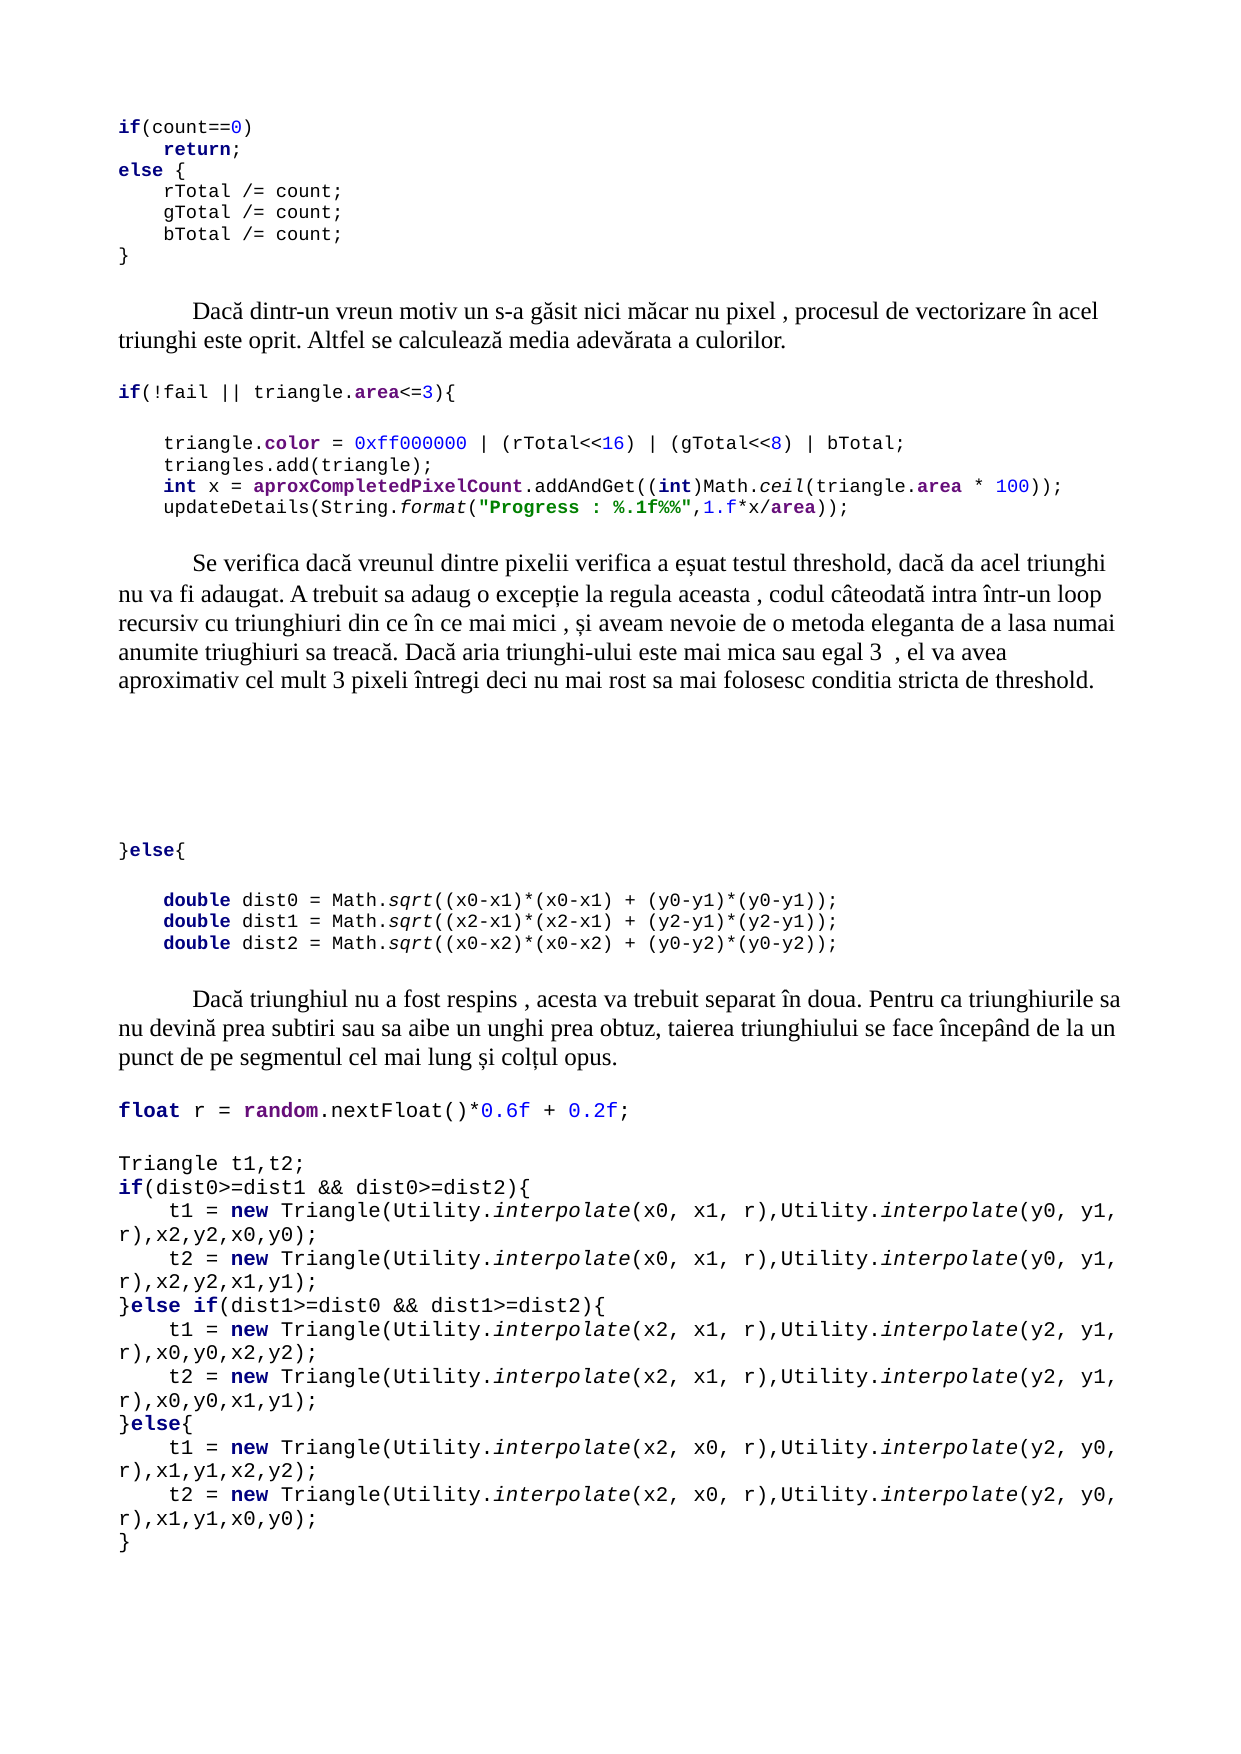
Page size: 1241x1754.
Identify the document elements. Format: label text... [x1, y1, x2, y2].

text Se verifica dacă vreunul dintre pixelii verifica a eșuat testul threshold, dacă da acel triunghi nu va fi adaugat. A trebuit sa adaug o excepție la regula aceasta , codul câteodată intra într-un loop recursiv cu triunghiuri din ce în ce mai mici , și aveam nevoie de o metoda eleganta de a lasa numai anumite triughiuri sa treacă. Dacă aria triunghi-ului este mai mica sau egal 3 , el va avea aproximativ cel mult 3 pixeli întregi deci nu mai rost sa mai folosesc conditia stricta de threshold. [118, 548, 1122, 694]
text } [118, 1531, 1122, 1555]
text updateDetails(String.format("Progress : %.1f%%",1.f*x/area)); [118, 498, 1122, 519]
text t2 = new Triangle(Utility.interpolate(x2, x0, r),Utility.interpolate(y2, y0, r),x1,y1,x0,y0); [118, 1484, 1122, 1531]
text triangle.color = 0xff000000 | (rTotal<<16) | (gTotal<<8) | bTotal; [118, 434, 1122, 455]
text } [118, 246, 1122, 267]
text else { [118, 161, 1122, 182]
text double dist2 = Math.sqrt((x0-x2)*(x0-x2) + (y0-y2)*(y0-y2)); [118, 933, 1122, 955]
text if(!fail || triangle.area<=3){ [118, 383, 1122, 404]
text Dacă dintr-un vreun motiv un s-a găsit nici măcar nu pixel , procesul de vectorizare în acel triunghi este oprit. Altfel se calculează media adevărata a culorilor. [118, 296, 1122, 354]
text int x = aproxCompletedPixelCount.addAndGet((int)Math.ceil(triangle.area * 100)); [118, 477, 1122, 498]
text double dist1 = Math.sqrt((x2-x1)*(x2-x1) + (y2-y1)*(y2-y1)); [118, 912, 1122, 933]
text t2 = new Triangle(Utility.interpolate(x0, x1, r),Utility.interpolate(y0, y1, r),x2,y2,x1,y1); [118, 1248, 1122, 1295]
text bTotal /= count; [118, 224, 1122, 246]
text t1 = new Triangle(Utility.interpolate(x2, x0, r),Utility.interpolate(y2, y0, r),x1,y1,x2,y2); [118, 1437, 1122, 1484]
text Dacă triunghiul nu a fost respins , acesta va trebuit separat în doua. Pentru ca triunghiurile sa nu devină prea subtiri sau sa aibe un unghi prea obtuz, taierea triunghiului se face începând de la un punct de pe segmentul cel mai lung și colțul opus. [118, 984, 1122, 1071]
text Triangle t1,t2; [118, 1153, 1122, 1177]
text rTotal /= count; [118, 182, 1122, 203]
text double dist0 = Math.sqrt((x0-x1)*(x0-x1) + (y0-y1)*(y0-y1)); [118, 891, 1122, 912]
text triangles.add(triangle); [118, 455, 1122, 477]
text }else if(dist1>=dist0 && dist1>=dist2){ [118, 1295, 1122, 1319]
text if(dist0>=dist1 && dist0>=dist2){ [118, 1177, 1122, 1200]
text gTotal /= count; [118, 203, 1122, 224]
text t1 = new Triangle(Utility.interpolate(x0, x1, r),Utility.interpolate(y0, y1, r),x2,y2,x0,y0); [118, 1200, 1122, 1248]
text }else{ [118, 840, 1122, 862]
text t1 = new Triangle(Utility.interpolate(x2, x1, r),Utility.interpolate(y2, y1, r),x0,y0,x2,y2); [118, 1319, 1122, 1366]
text float r = random.nextFloat()*0.6f + 0.2f; [118, 1100, 1122, 1124]
text t2 = new Triangle(Utility.interpolate(x2, x1, r),Utility.interpolate(y2, y1, r),x0,y0,x1,y1); [118, 1366, 1122, 1413]
text if(count==0) [118, 118, 1122, 139]
text return; [118, 139, 1122, 161]
text }else{ [118, 1413, 1122, 1437]
